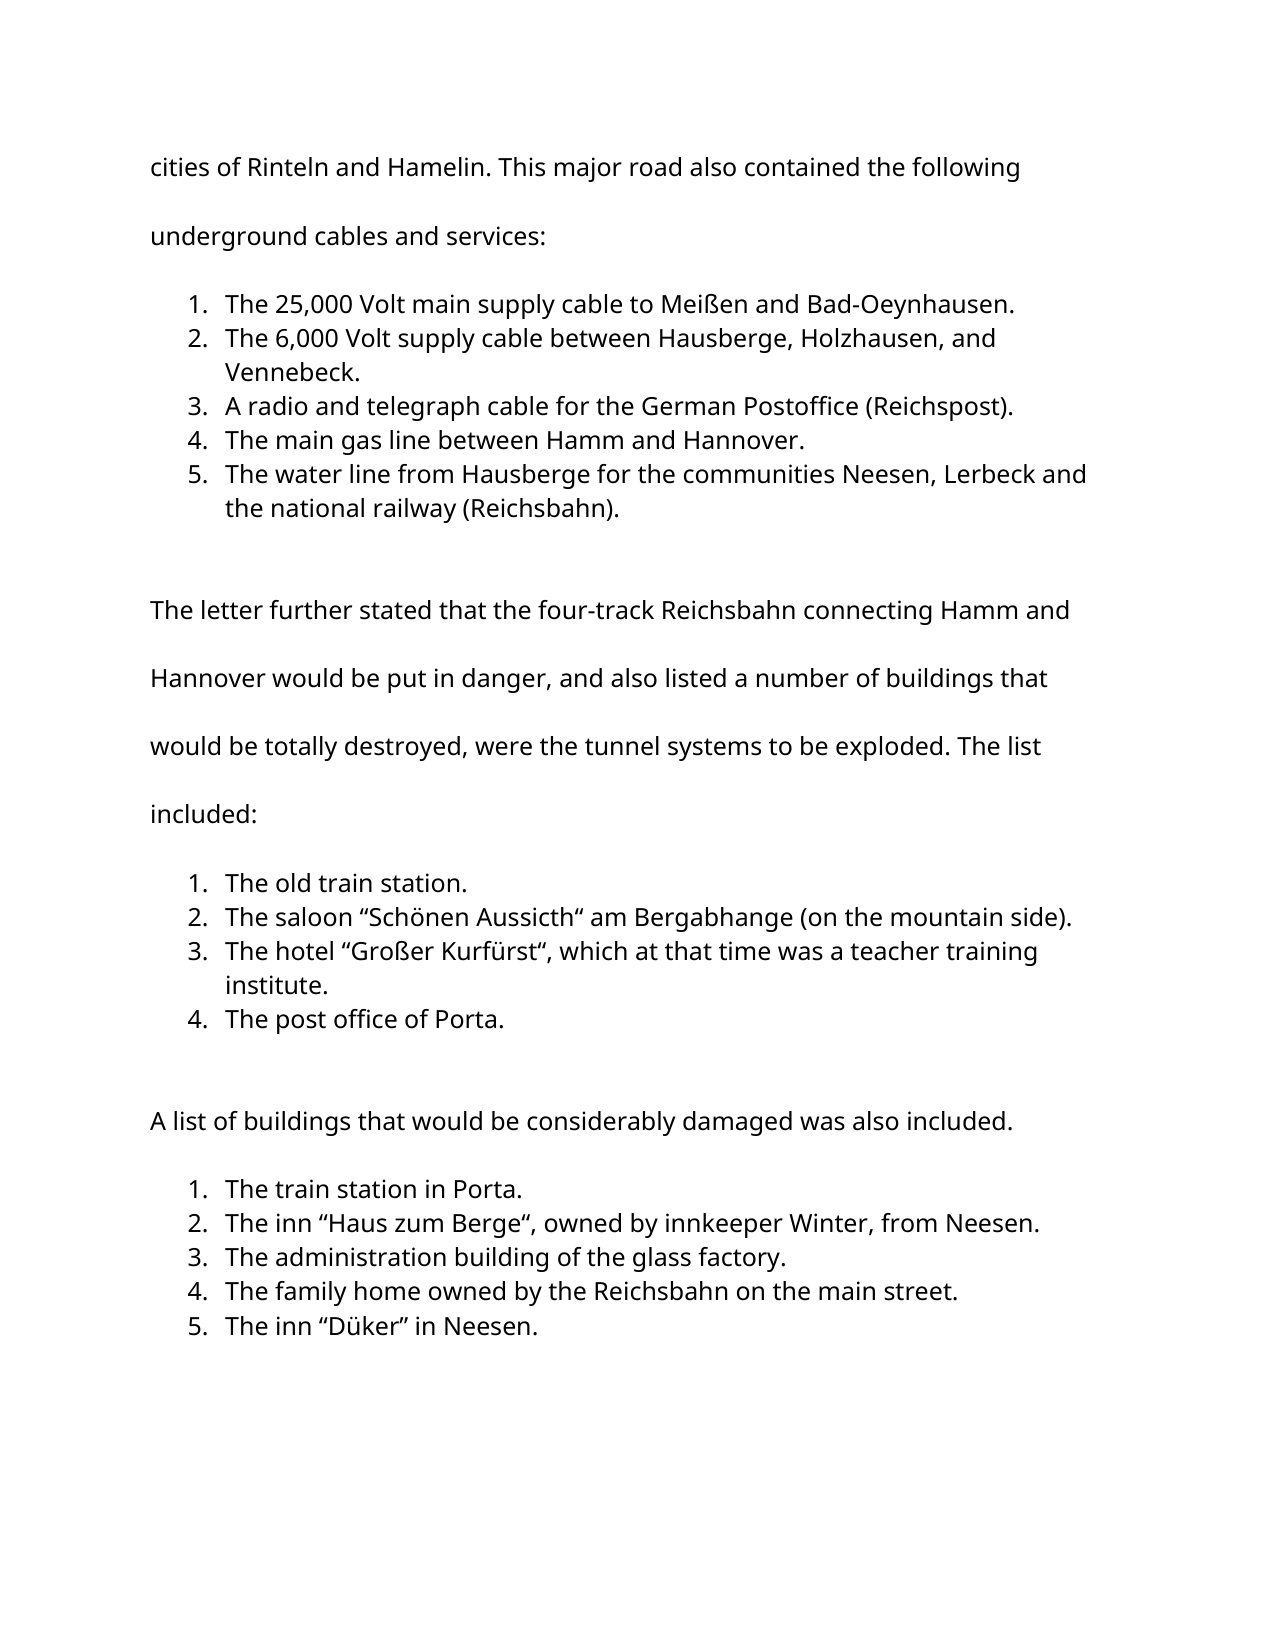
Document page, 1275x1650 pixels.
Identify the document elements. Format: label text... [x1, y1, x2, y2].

list The post office of Porta. [187, 1002, 1125, 1036]
list The main gas line between Hamm and Hannover. [187, 422, 1125, 457]
text A list of buildings that would be considerably damaged was also included. [150, 1104, 1125, 1138]
list The family home owned by the Reichsbahn on the main street. [187, 1274, 1125, 1308]
list The administration building of the glass factory. [187, 1240, 1125, 1274]
list The 6,000 Volt supply cable between Hausberge, Holzhausen, and Vennebeck. [187, 320, 1125, 388]
list The inn “Düker” in Neesen. [187, 1308, 1125, 1342]
list The hotel “Großer Kurfürst“, which at that time was a teacher training institute. [187, 933, 1125, 1002]
list A radio and telegraph cable for the German Postoffice (Reichspost). [187, 388, 1125, 422]
list The 25,000 Volt main supply cable to Meißen and Bad-Oeynhausen. [187, 286, 1125, 320]
list The inn “Haus zum Berge“, owned by innkeeper Winter, from Neesen. [187, 1206, 1125, 1240]
list The old train station. [187, 865, 1125, 899]
text cities of Rinteln and Hamelin. This major road also contained the following underground cables and services: [150, 150, 1125, 252]
list The saloon “Schönen Aussicth“ am Bergabhange (on the mountain side). [187, 899, 1125, 933]
list The train station in Porta. [187, 1172, 1125, 1206]
text The letter further stated that the four-track Reichsbahn connecting Hamm and Hannover would be put in danger, and also listed a number of buildings that would be totally destroyed, were the tunnel systems to be exploded. The list included: [150, 593, 1125, 831]
list The water line from Hausberge for the communities Neesen, Lerbeck and the national railway (Reichsbahn). [187, 457, 1125, 525]
